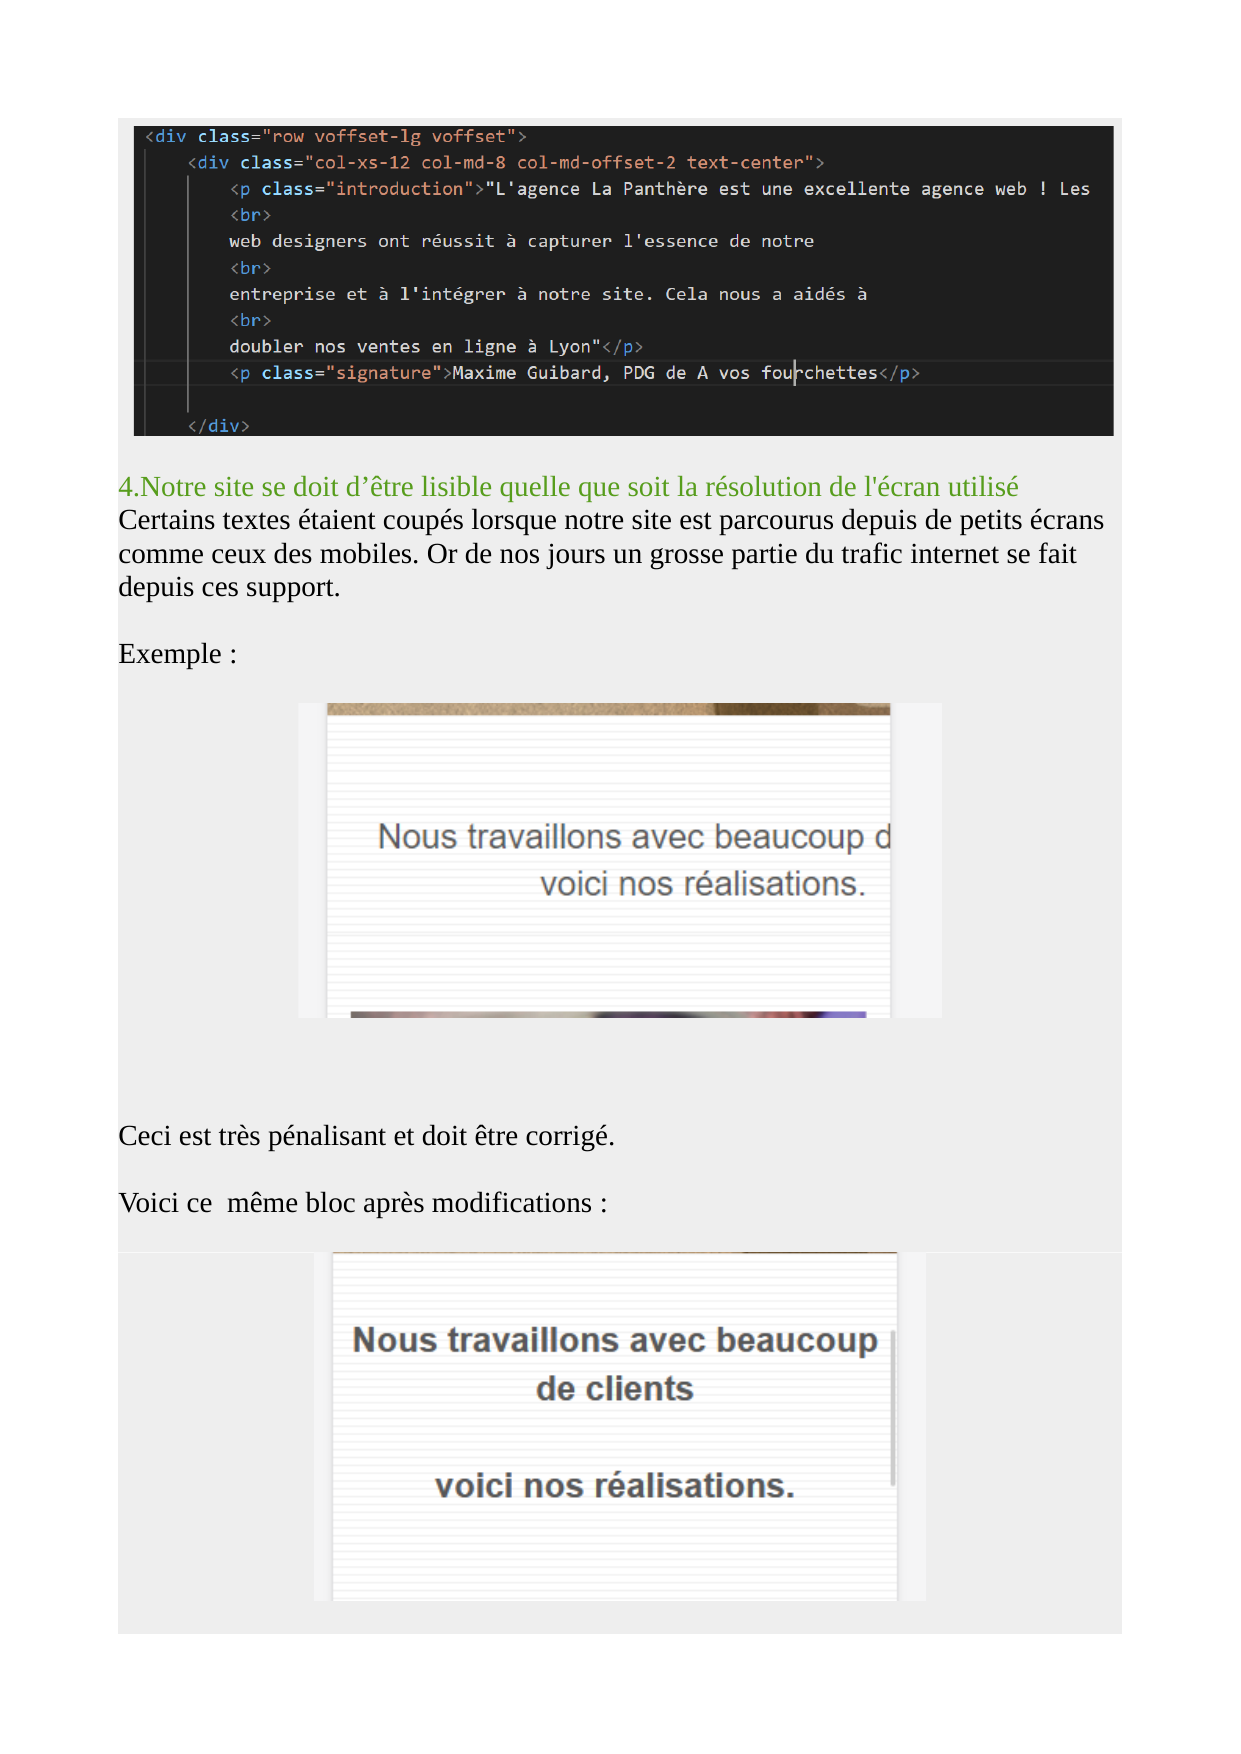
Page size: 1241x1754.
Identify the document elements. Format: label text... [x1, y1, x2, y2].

text Certains textes étaient coupés lorsque notre site est parcourus depuis de petits écrans comme ceux des mobiles. Or de nos jours un grosse partie du trafic internet se fait depuis ces support. [118, 502, 1122, 603]
text Voici ce même bloc après modifications : [118, 1185, 1122, 1219]
text Ceci est très pénalisant et doit être corrigé. [118, 1118, 1122, 1152]
picture [133, 126, 1114, 436]
text 4.Notre site se doit d’être lisible quelle que soit la résolution de l'écran utilisé [118, 469, 1122, 502]
picture [313, 1252, 927, 1601]
text Exemple : [118, 637, 1122, 670]
picture [298, 703, 942, 1018]
